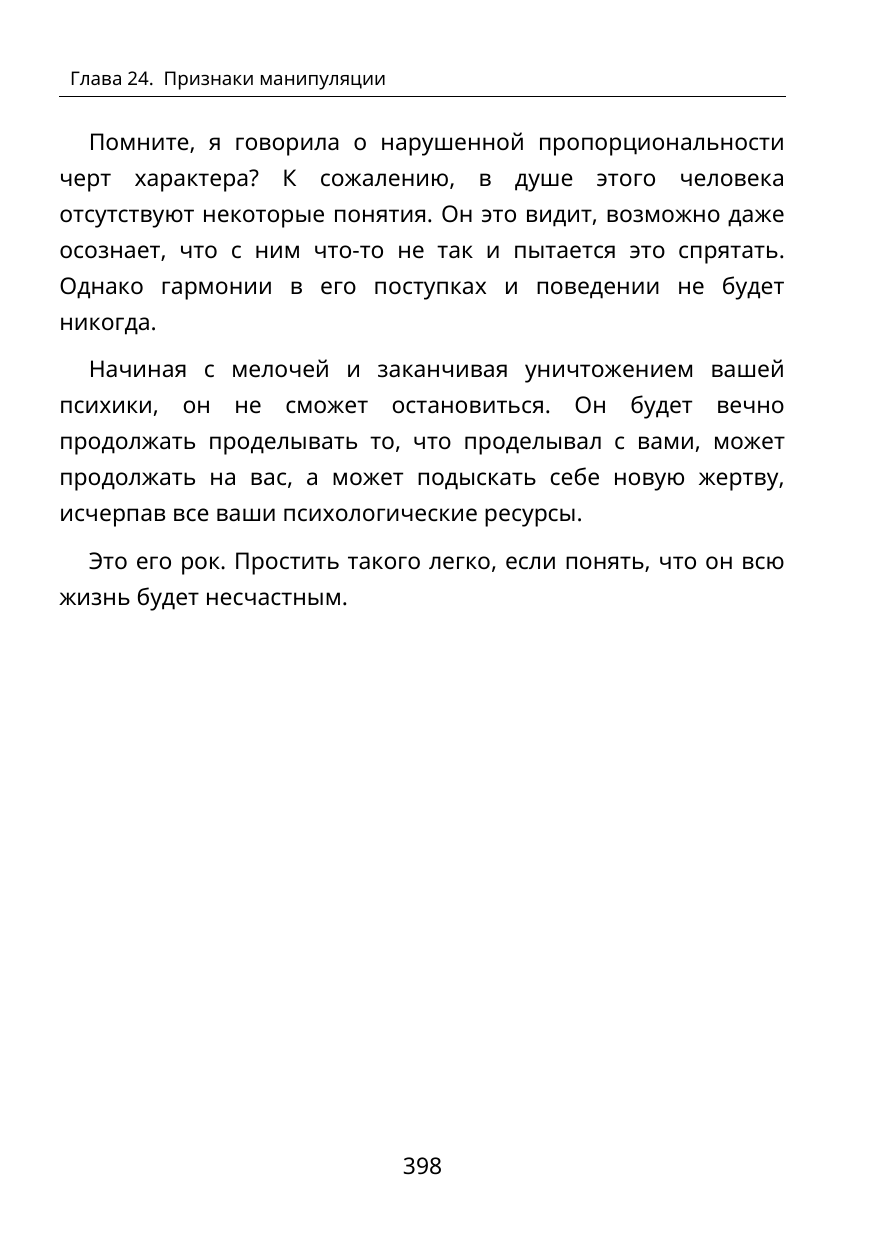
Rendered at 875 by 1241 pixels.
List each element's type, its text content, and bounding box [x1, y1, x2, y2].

text Это его рок. Простить такого легко, если понять, что он всю жизнь будет несчастным. [59, 545, 786, 612]
text Помните, я говорила о нарушенной пропорциональности черт характера? К сожалению, в душе этого человека отсутствуют некоторые понятия. Он это видит, возможно даже осознает, что с ним что-то не так и пытается это спрятать. Однако гармонии в его поступках и поведении не будет никогда. [59, 126, 786, 337]
text Начиная с мелочей и заканчивая уничтожением вашей психики, он не сможет остановиться. Он будет вечно продолжать проделывать то, что проделывал с вами, может продолжать на вас, а может подыскать себе новую жертву, исчерпав все ваши психологические ресурсы. [59, 353, 786, 528]
